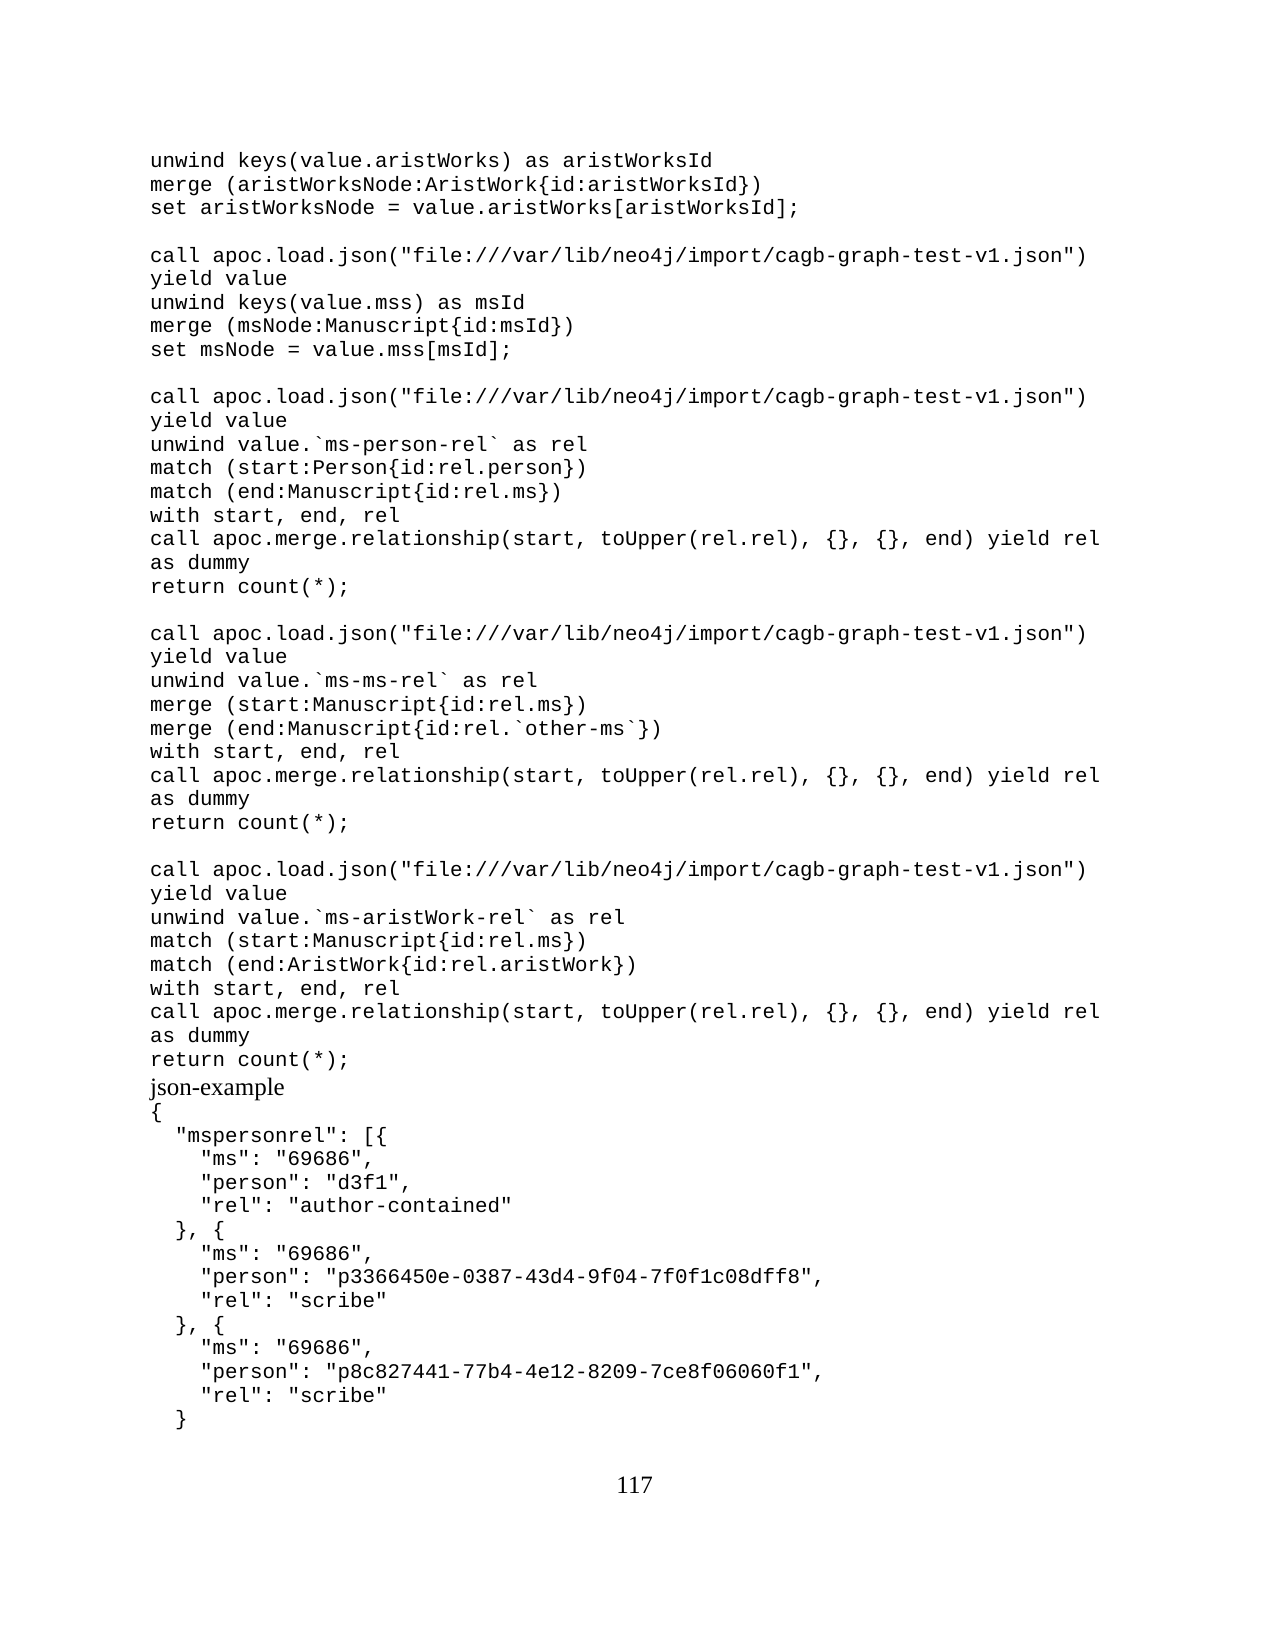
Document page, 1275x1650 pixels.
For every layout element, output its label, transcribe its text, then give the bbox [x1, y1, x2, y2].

text with start, end, rel [150, 741, 1125, 765]
text call apoc.load.json("file:///var/lib/neo4j/import/cagb-graph-test-v1.json") yield value [150, 244, 1125, 292]
text match (start:Person{id:rel.person}) [150, 457, 1125, 481]
text call apoc.merge.relationship(start, toUpper(rel.rel), {}, {}, end) yield rel as dummy [150, 528, 1125, 576]
text "ms": "69686", [150, 1243, 1125, 1266]
text set msNode = value.mss[msId]; [150, 339, 1125, 363]
text "person": "d3f1", [150, 1172, 1125, 1196]
text merge (aristWorksNode:AristWork{id:aristWorksId}) [150, 174, 1125, 197]
text set aristWorksNode = value.aristWorks[aristWorksId]; [150, 197, 1125, 221]
text with start, end, rel [150, 505, 1125, 528]
text "rel": "scribe" [150, 1290, 1125, 1314]
text return count(*); [150, 576, 1125, 599]
text call apoc.load.json("file:///var/lib/neo4j/import/cagb-graph-test-v1.json") yield value [150, 623, 1125, 670]
text return count(*); [150, 812, 1125, 836]
text unwind value.`ms-aristWork-rel` as rel [150, 907, 1125, 930]
text json-example [150, 1072, 1125, 1101]
text { [150, 1101, 1125, 1124]
text call apoc.load.json("file:///var/lib/neo4j/import/cagb-graph-test-v1.json") yield value [150, 386, 1125, 434]
text "rel": "author-contained" [150, 1196, 1125, 1219]
text merge (msNode:Manuscript{id:msId}) [150, 316, 1125, 339]
text with start, end, rel [150, 978, 1125, 1001]
text }, { [150, 1314, 1125, 1337]
text call apoc.load.json("file:///var/lib/neo4j/import/cagb-graph-test-v1.json") yield value [150, 859, 1125, 907]
text return count(*); [150, 1048, 1125, 1072]
text match (end:AristWork{id:rel.aristWork}) [150, 954, 1125, 978]
text match (end:Manuscript{id:rel.ms}) [150, 481, 1125, 505]
text merge (start:Manuscript{id:rel.ms}) [150, 694, 1125, 717]
text "ms": "69686", [150, 1337, 1125, 1361]
text } [150, 1408, 1125, 1432]
text unwind value.`ms-ms-rel` as rel [150, 670, 1125, 694]
text unwind keys(value.aristWorks) as aristWorksId [150, 150, 1125, 174]
text match (start:Manuscript{id:rel.ms}) [150, 930, 1125, 954]
text "mspersonrel": [{ [150, 1124, 1125, 1148]
text unwind value.`ms-person-rel` as rel [150, 434, 1125, 457]
text "person": "p8c827441-77b4-4e12-8209-7ce8f06060f1", [150, 1361, 1125, 1385]
text merge (end:Manuscript{id:rel.`other-ms`}) [150, 717, 1125, 741]
text call apoc.merge.relationship(start, toUpper(rel.rel), {}, {}, end) yield rel as dummy [150, 765, 1125, 812]
text "rel": "scribe" [150, 1385, 1125, 1408]
text "person": "p3366450e-0387-43d4-9f04-7f0f1c08dff8", [150, 1266, 1125, 1290]
text "ms": "69686", [150, 1148, 1125, 1172]
text unwind keys(value.mss) as msId [150, 292, 1125, 316]
text }, { [150, 1219, 1125, 1243]
text call apoc.merge.relationship(start, toUpper(rel.rel), {}, {}, end) yield rel as dummy [150, 1001, 1125, 1048]
